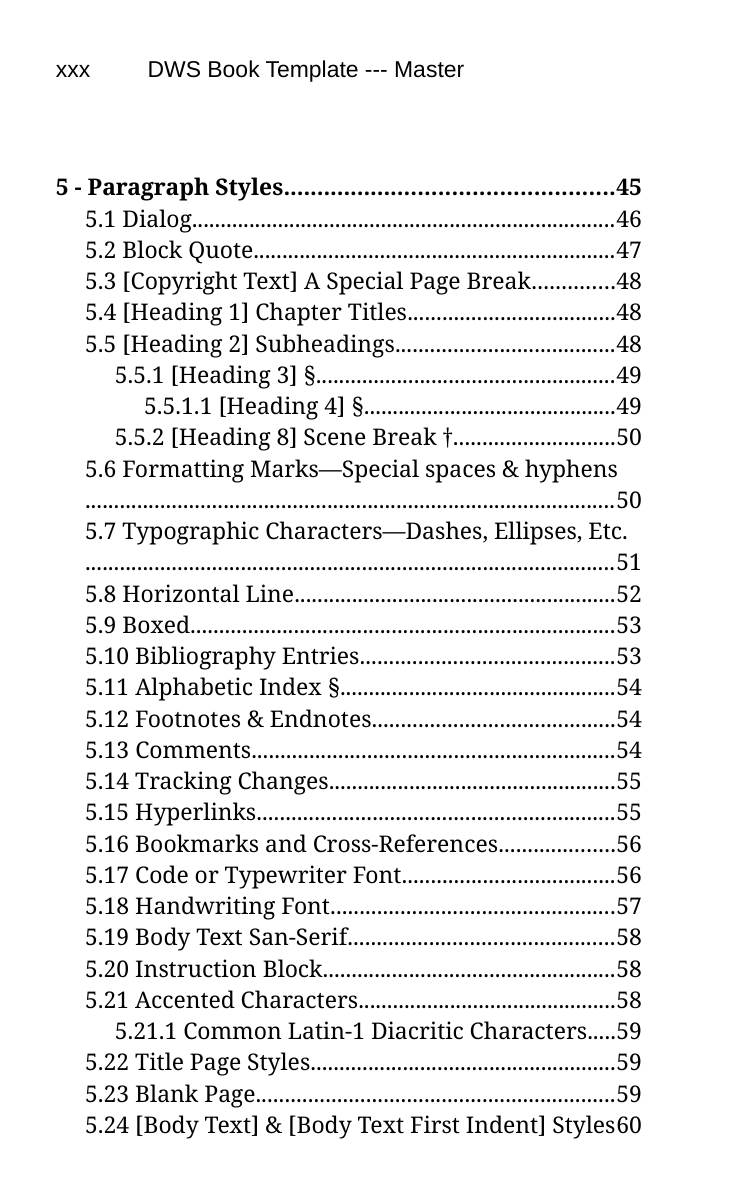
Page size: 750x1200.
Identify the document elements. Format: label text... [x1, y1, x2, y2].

text 5.3 [Copyright Text] A Special Page Break 48 [85, 265, 642, 296]
text 5.5.2 [Heading 8] Scene Break † 50 [114, 421, 642, 453]
text 5.24 [Body Text] & [Body Text First Indent] Styles 60 [85, 1109, 642, 1140]
text 5.9 Boxed 53 [85, 609, 642, 640]
text 5.19 Body Text San-Serif 58 [85, 921, 642, 953]
text 5.13 Comments 54 [85, 734, 642, 765]
text 5.1 Dialog 46 [85, 203, 642, 234]
text 5 - Paragraph Styles 45 [56, 171, 642, 203]
text 5.8 Horizontal Line 52 [85, 578, 642, 609]
text 5.18 Handwriting Font 57 [85, 890, 642, 921]
text 5.21 Accented Characters 58 [85, 984, 642, 1015]
text 5.12 Footnotes & Endnotes 54 [85, 703, 642, 734]
text 5.2 Block Quote 47 [85, 234, 642, 265]
text 5.5.1 [Heading 3] § 49 [114, 359, 642, 390]
text 5.14 Tracking Changes 55 [85, 765, 642, 796]
text 5.7 Typographic Characters—Dashes, Ellipses, Etc. 51 [85, 515, 642, 578]
text 5.4 [Heading 1] Chapter Titles 48 [85, 296, 642, 328]
text 5.17 Code or Typewriter Font 56 [85, 859, 642, 890]
text 5.5 [Heading 2] Subheadings 48 [85, 328, 642, 359]
text 5.5.1.1 [Heading 4] § 49 [144, 390, 642, 421]
text 5.10 Bibliography Entries 53 [85, 640, 642, 671]
text 5.23 Blank Page 59 [85, 1078, 642, 1109]
text 5.21.1 Common Latin-1 Diacritic Characters 59 [114, 1015, 642, 1046]
text 5.16 Bookmarks and Cross-References 56 [85, 828, 642, 859]
text 5.20 Instruction Block 58 [85, 953, 642, 984]
text 5.6 Formatting Marks—Special spaces & hyphens 50 [85, 453, 642, 515]
text 5.22 Title Page Styles 59 [85, 1046, 642, 1078]
text 5.11 Alphabetic Index § 54 [85, 671, 642, 703]
text 5.15 Hyperlinks 55 [85, 796, 642, 828]
